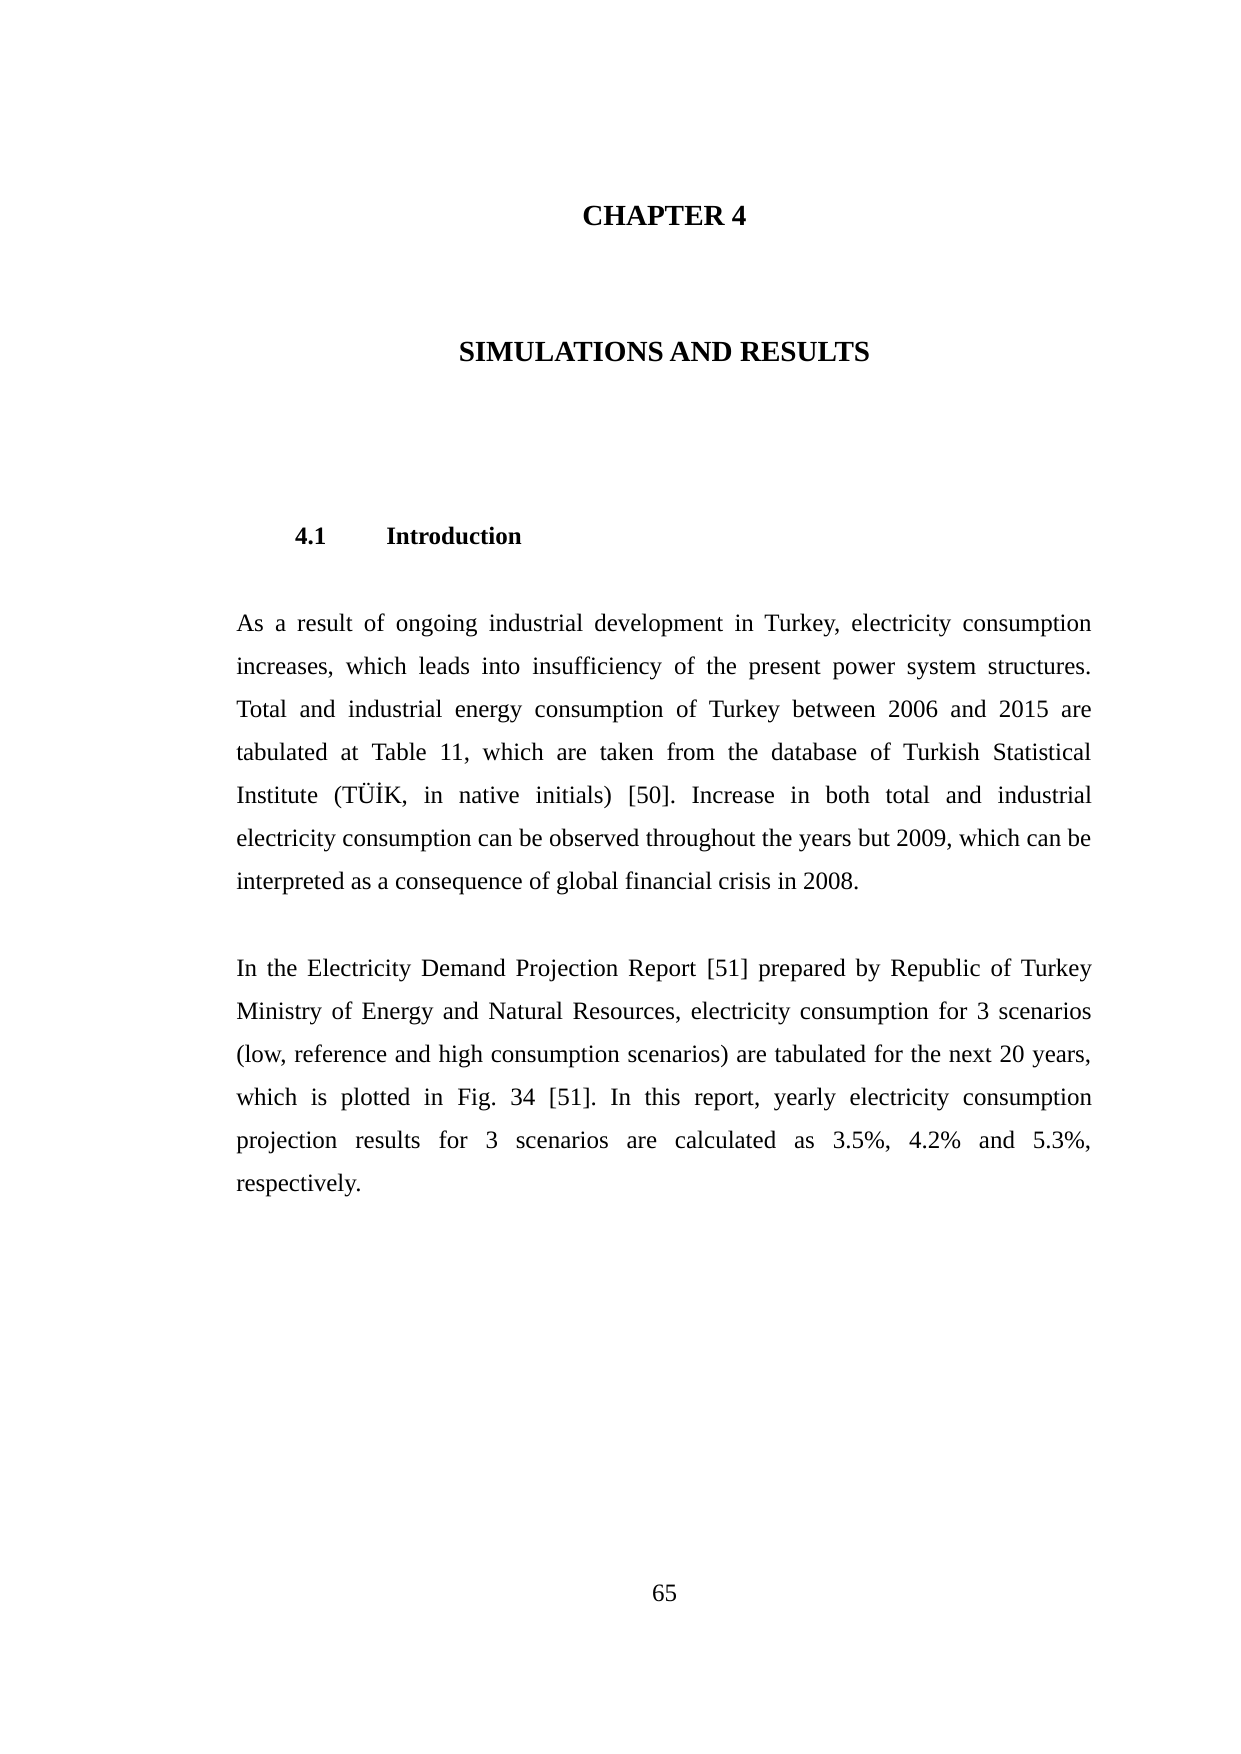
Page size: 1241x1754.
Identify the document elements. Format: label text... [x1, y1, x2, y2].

text SIMULATIONS AND RESULTS [236, 334, 1093, 368]
text In the Electricity Demand Projection Report [51]⁠ prepared by Republic of Turkey Ministry of Energy and Natural Resources, electricity consumption for 3 scenarios (low, reference and high consumption scenarios) are tabulated for the next 20 years, which is plotted in Fig. 34 [51]⁠. In this report, yearly electricity consumption projection results for 3 scenarios are calculated as 3.5%, 4.2% and 5.3%, respectively. [236, 953, 1093, 1197]
text As a result of ongoing industrial development in Turkey, electricity consumption increases, which leads into insufficiency of the present power system structures. Total and industrial energy consumption of Turkey between 2006 and 2015 are tabulated at Table 11, which are taken from the database of Turkish Statistical Institute (TÜİK, in native initials) [50]. Increase in both total and industrial electricity consumption can be observed throughout the years but 2009, which can be interpreted as a consequence of global financial crisis in 2008. [236, 608, 1093, 895]
list Introduction [295, 521, 1093, 550]
